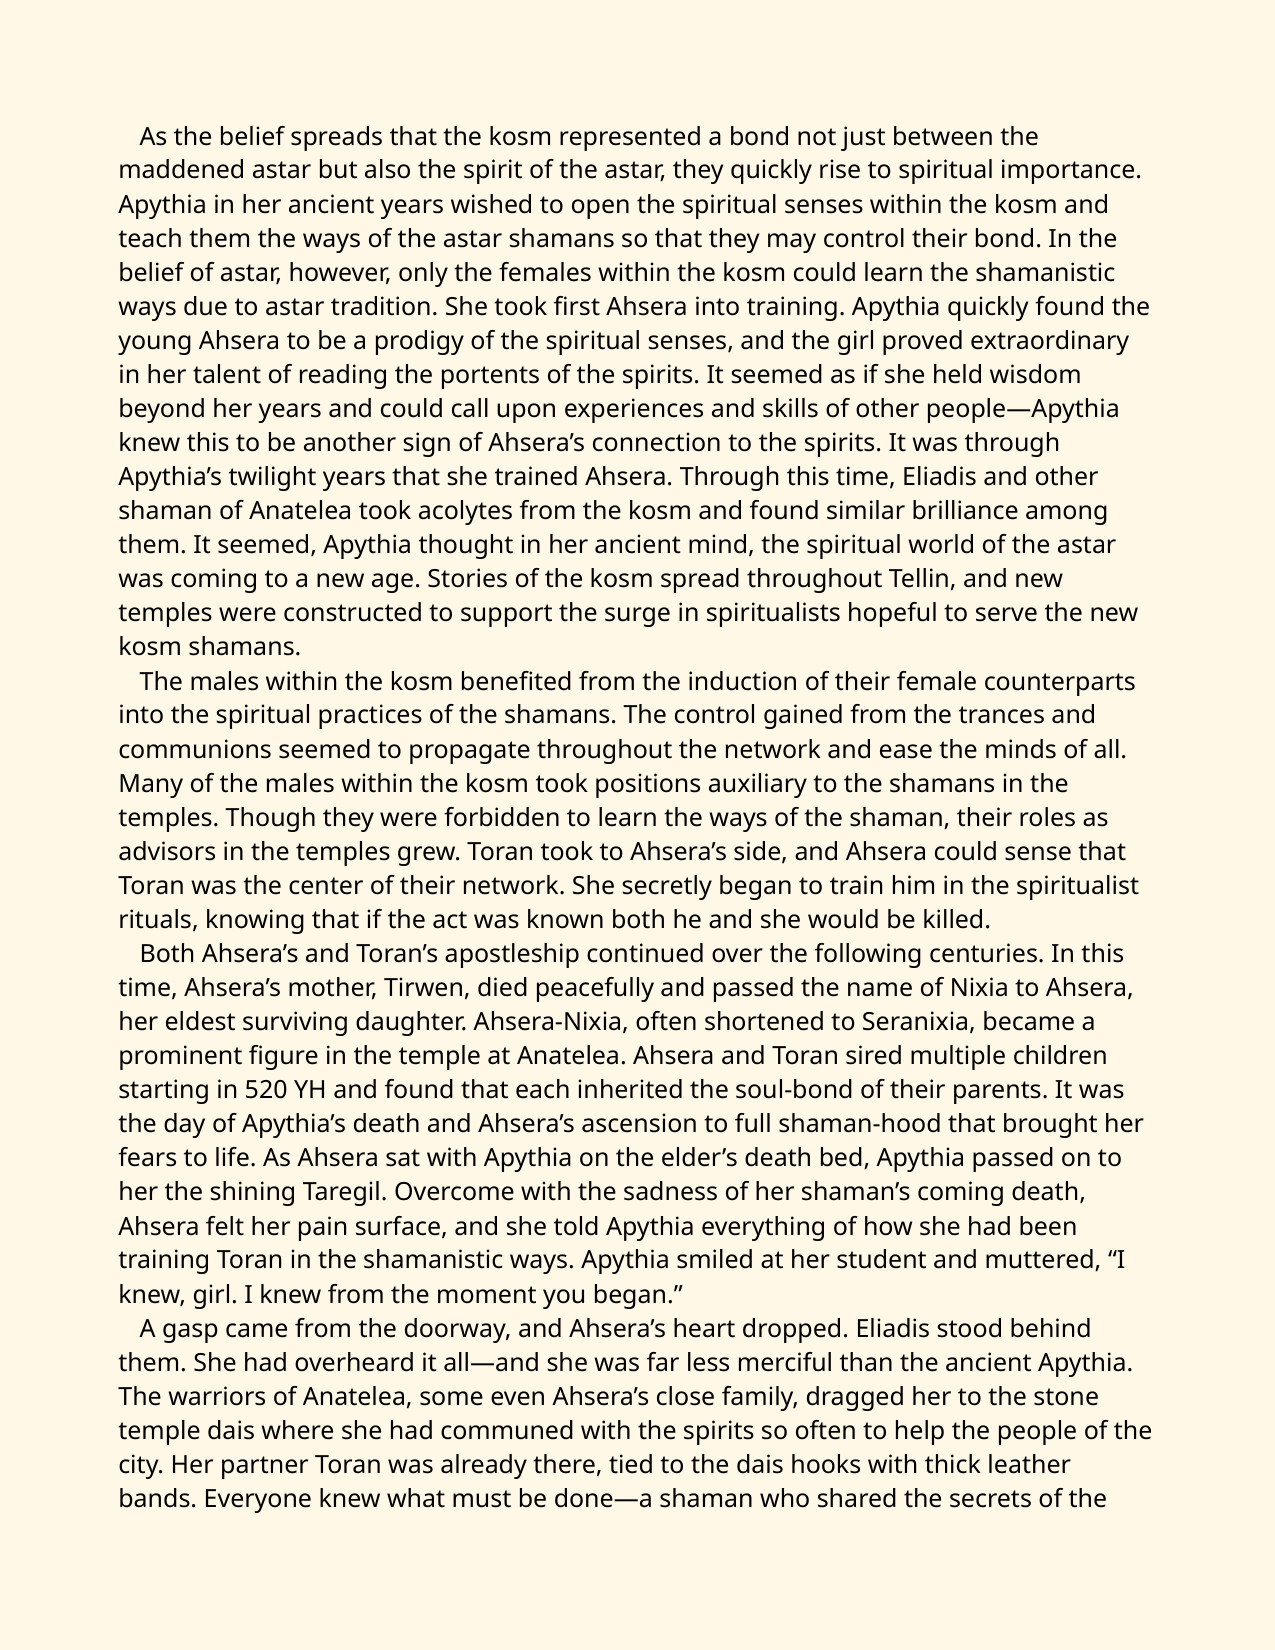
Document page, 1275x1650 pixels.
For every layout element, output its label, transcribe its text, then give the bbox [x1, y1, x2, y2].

text As the belief spreads that the kosm represented a bond not just between the maddened astar but also the spirit of the astar, they quickly rise to spiritual importance. Apythia in her ancient years wished to open the spiritual senses within the kosm and teach them the ways of the astar shamans so that they may control their bond. In the belief of astar, however, only the females within the kosm could learn the shamanistic ways due to astar tradition. She took first Ahsera into training. Apythia quickly found the young Ahsera to be a prodigy of the spiritual senses, and the girl proved extraordinary in her talent of reading the portents of the spirits. It seemed as if she held wisdom beyond her years and could call upon experiences and skills of other people—Apythia knew this to be another sign of Ahsera’s connection to the spirits. It was through Apythia’s twilight years that she trained Ahsera. Through this time, Eliadis and other shaman of Anatelea took acolytes from the kosm and found similar brilliance among them. It seemed, Apythia thought in her ancient mind, the spiritual world of the astar was coming to a new age. Stories of the kosm spread throughout Tellin, and new temples were constructed to support the surge in spiritualists hopeful to serve the new kosm shamans. [118, 118, 1157, 663]
text A gasp came from the doorway, and Ahsera’s heart dropped. Eliadis stood behind them. She had overheard it all—and she was far less merciful than the ancient Apythia. The warriors of Anatelea, some even Ahsera’s close family, dragged her to the stone temple dais where she had communed with the spirits so often to help the people of the city. Her partner Toran was already there, tied to the dais hooks with thick leather bands. Everyone knew what must be done—a shaman who shared the secrets of the [118, 1310, 1157, 1515]
text Both Ahsera’s and Toran’s apostleship continued over the following centuries. In this time, Ahsera’s mother, Tirwen, died peacefully and passed the name of Nixia to Ahsera, her eldest surviving daughter. Ahsera-Nixia, often shortened to Seranixia, became a prominent figure in the temple at Anatelea. Ahsera and Toran sired multiple children starting in 520 YH and found that each inherited the soul-bond of their parents. It was the day of Apythia’s death and Ahsera’s ascension to full shaman-hood that brought her fears to life. As Ahsera sat with Apythia on the elder’s death bed, Apythia passed on to her the shining Taregil. Overcome with the sadness of her shaman’s coming death, Ahsera felt her pain surface, and she told Apythia everything of how she had been training Toran in the shamanistic ways. Apythia smiled at her student and muttered, “I knew, girl. I knew from the moment you began.” [118, 936, 1157, 1310]
text The males within the kosm benefited from the induction of their female counterparts into the spiritual practices of the shamans. The control gained from the trances and communions seemed to propagate throughout the network and ease the minds of all. Many of the males within the kosm took positions auxiliary to the shamans in the temples. Though they were forbidden to learn the ways of the shaman, their roles as advisors in the temples grew. Toran took to Ahsera’s side, and Ahsera could sense that Toran was the center of their network. She secretly began to train him in the spiritualist rituals, knowing that if the act was known both he and she would be killed. [118, 663, 1157, 936]
